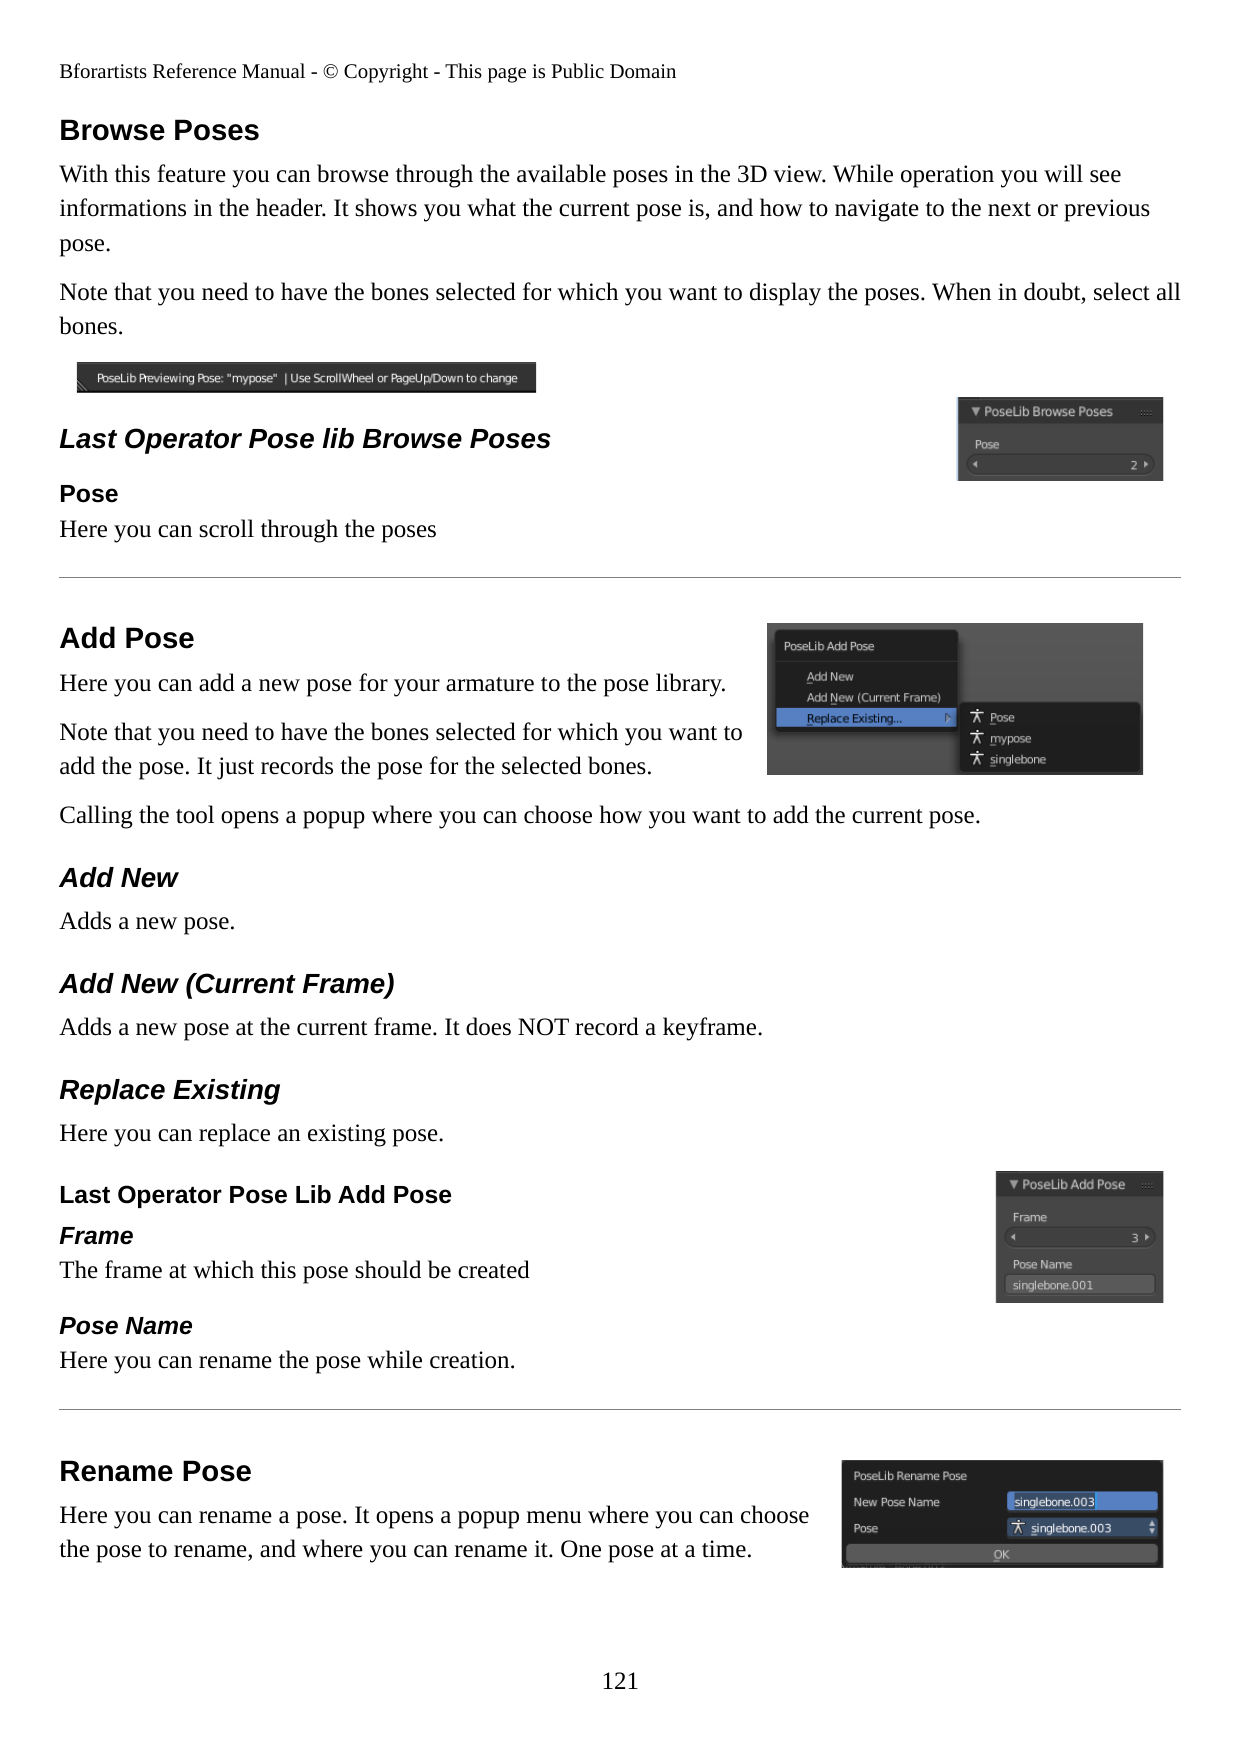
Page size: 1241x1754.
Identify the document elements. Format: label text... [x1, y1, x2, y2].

subtitle Add Pose [59, 621, 1181, 655]
text Calling the tool opens a popup where you can choose how you want to add the current pose. [59, 800, 1181, 829]
picture [841, 1460, 1164, 1568]
subtitle Add New (Current Frame) [59, 968, 1181, 1000]
picture [995, 1171, 1164, 1303]
text Adds a new pose at the current frame. It does NOT record a keyframe. [59, 1012, 1181, 1041]
subtitle Rename Pose [59, 1453, 1181, 1487]
subtitle Browse Poses [59, 113, 1181, 146]
text With this feature you can browse through the available poses in the 3D view. While operation you will see informations in the header. It shows you what the current pose is, and how to navigate to the next or previous pose. [59, 159, 1181, 257]
subtitle Pose Name [59, 1311, 1181, 1339]
text Note that you need to have the bones selected for which you want to display the poses. When in doubt, select all bones. [59, 277, 1181, 340]
text Adds a new pose. [59, 906, 1181, 935]
subtitle Add New [59, 862, 1181, 894]
subtitle [1164, 1221, 1181, 1249]
subtitle Frame [59, 1221, 995, 1249]
subtitle Last Operator Pose Lib Add Pose [59, 1180, 995, 1208]
text Here you can add a new pose for your armature to the pose library. [59, 668, 767, 696]
text Here you can scroll through the poses [59, 514, 1181, 542]
picture [956, 397, 1164, 481]
text Here you can rename the pose while creation. [59, 1346, 1181, 1374]
subtitle Pose [59, 479, 1181, 507]
subtitle Replace Existing [59, 1074, 1181, 1106]
text The frame at which this pose should be created [59, 1256, 995, 1284]
subtitle Last Operator Pose lib Browse Poses [59, 422, 956, 454]
picture [767, 623, 1144, 775]
picture [76, 362, 537, 393]
text Here you can replace an existing pose. [59, 1118, 1181, 1147]
text Here you can rename a pose. It opens a popup menu where you can choose the pose to rename, and where you can rename it. One pose at a time. [59, 1500, 841, 1563]
text Note that you need to have the bones selected for which you want to add the pose. It just records the pose for the selected bones. [59, 717, 1181, 780]
